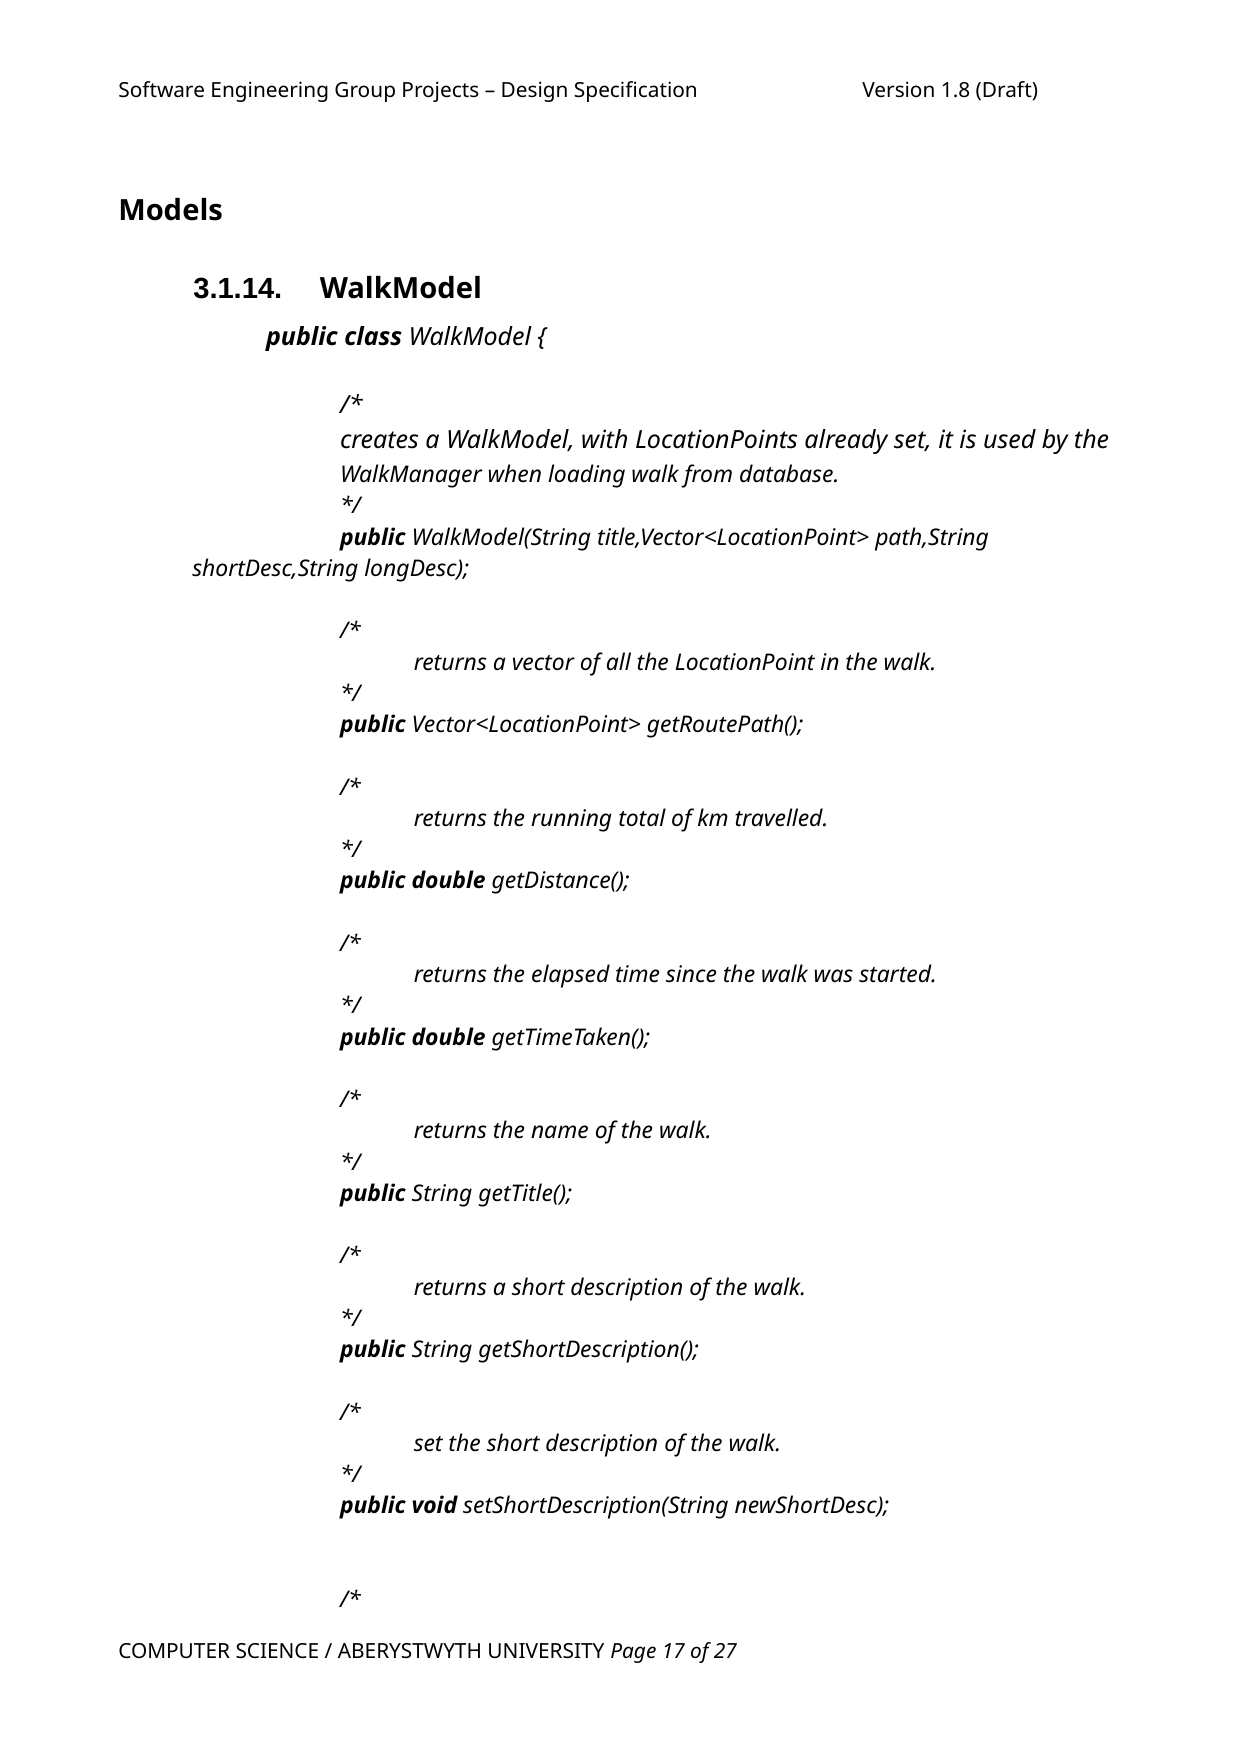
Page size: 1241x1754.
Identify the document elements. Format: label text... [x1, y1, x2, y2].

text public WalkModel(String title,Vector<LocationPoint> path,String shortDesc,String longDesc); [118, 521, 1122, 583]
text */ [118, 1458, 1122, 1489]
text */ [118, 833, 1122, 864]
text public void setShortDescription(String newShortDesc); [118, 1489, 1122, 1521]
text /* [118, 927, 1122, 958]
text */ [118, 1146, 1122, 1177]
text /* [118, 387, 1122, 421]
text */ [118, 489, 1122, 521]
text creates a WalkModel, with LocationPoints already set, it is used by the WalkManager when loading walk from database. [118, 421, 1122, 489]
text public class WalkModel { [118, 319, 1122, 353]
text public double getTimeTaken(); [118, 1021, 1122, 1052]
subtitle Models [118, 190, 1122, 229]
text returns the name of the walk. [118, 1114, 1122, 1146]
subtitle WalkModel [193, 267, 1122, 307]
text public String getTitle(); [118, 1177, 1122, 1208]
text */ [118, 677, 1122, 708]
text public Vector<LocationPoint> getRoutePath(); [118, 708, 1122, 739]
text /* [118, 614, 1122, 646]
text /* [118, 1239, 1122, 1271]
text public double getDistance(); [118, 864, 1122, 896]
text /* [118, 1083, 1122, 1114]
text returns the elapsed time since the walk was started. [118, 958, 1122, 989]
text /* [118, 1396, 1122, 1427]
text /* [118, 771, 1122, 802]
text returns the running total of km travelled. [118, 802, 1122, 833]
text returns a short description of the walk. [118, 1271, 1122, 1302]
text set the short description of the walk. [118, 1427, 1122, 1458]
text /* [118, 1583, 1122, 1614]
text */ [118, 1302, 1122, 1333]
text public String getShortDescription(); [118, 1333, 1122, 1364]
text returns a vector of all the LocationPoint in the walk. [118, 646, 1122, 677]
text */ [118, 989, 1122, 1021]
